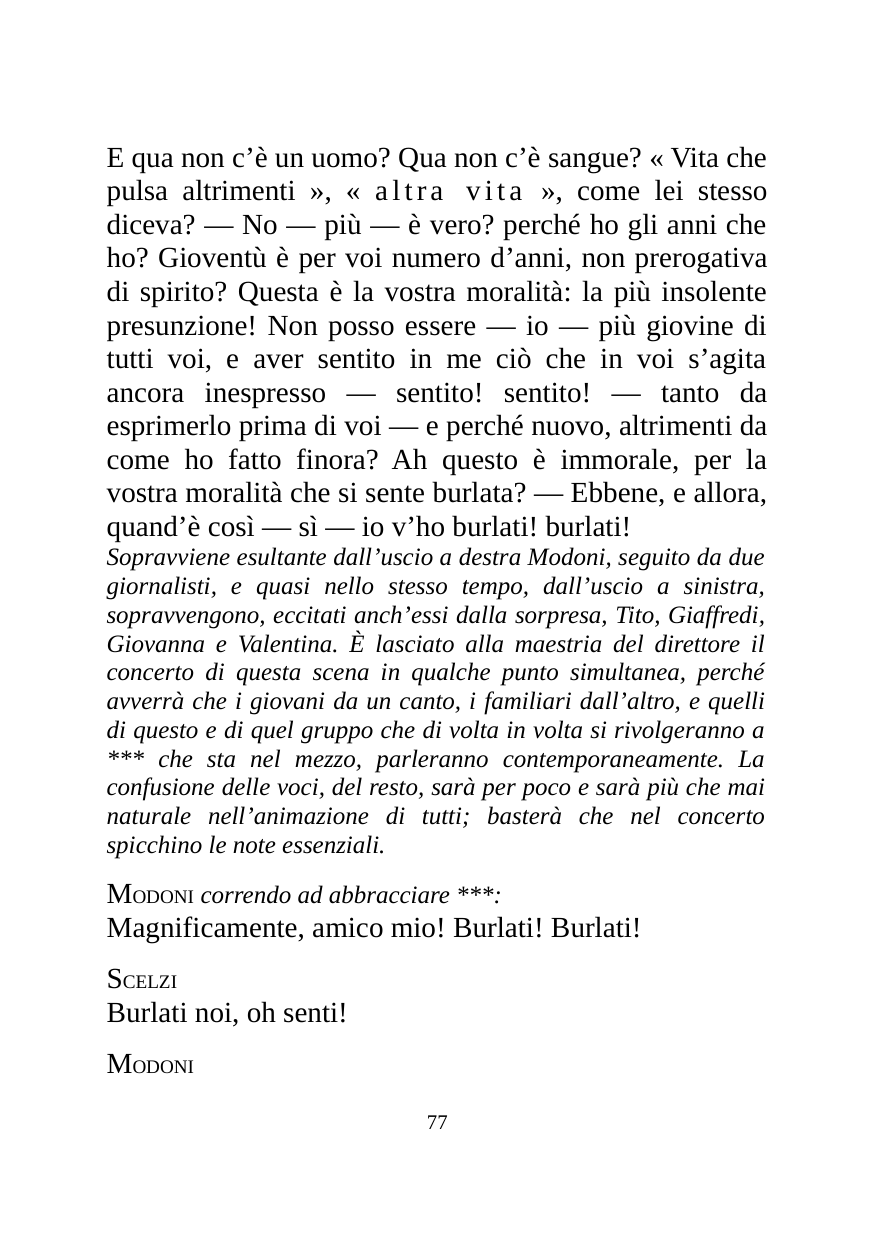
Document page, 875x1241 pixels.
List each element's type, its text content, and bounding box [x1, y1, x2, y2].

text Burlati noi, oh senti! [106, 995, 768, 1028]
text Sopravviene esultante dall’uscio a destra Modoni, seguito da due giornalisti, e quasi nello stesso tempo, dall’uscio a sinistra, sopravvengono, eccitati anch’essi dalla sorpresa, Tito, Giaffredi, Giovanna e Valentina. È lasciato alla maestria del direttore il concerto di questa scena in qualche punto simultanea, perché avverrà che i giovani da un canto, i familiari dall’altro, e quelli di questo e di quel gruppo che di volta in volta si rivolgeranno a *** che sta nel mezzo, parleranno contemporaneamente. La confusione delle voci, del resto, sarà per poco e sarà più che mai naturale nell’animazione di tutti; basterà che nel concerto spicchino le note essenziali. [106, 542, 768, 859]
text Scelzi [106, 961, 768, 995]
text Modoni [106, 1046, 768, 1079]
text Modoni correndo ad abbracciare ***: [106, 876, 768, 910]
text E qua non c’è un uomo? Qua non c’è sangue? « Vita che pulsa altrimenti », « altra vita », come lei stesso diceva? — No — più — è vero? perché ho gli anni che ho? Gioventù è per voi numero d’anni, non prerogativa di spirito? Questa è la vostra moralità: la più insolente presunzione! Non posso essere — io — più giovine di tutti voi, e aver sentito in me ciò che in voi s’agita ancora inespresso — sentito! sentito! — tanto da esprimerlo prima di voi — e perché nuovo, altrimenti da come ho fatto finora? Ah questo è immorale, per la vostra moralità che si sente burlata? — Ebbene, e allora, quand’è così — sì — io v’ho burlati! burlati! [106, 140, 768, 542]
text Magnificamente, amico mio! Burlati! Burlati! [106, 910, 768, 943]
